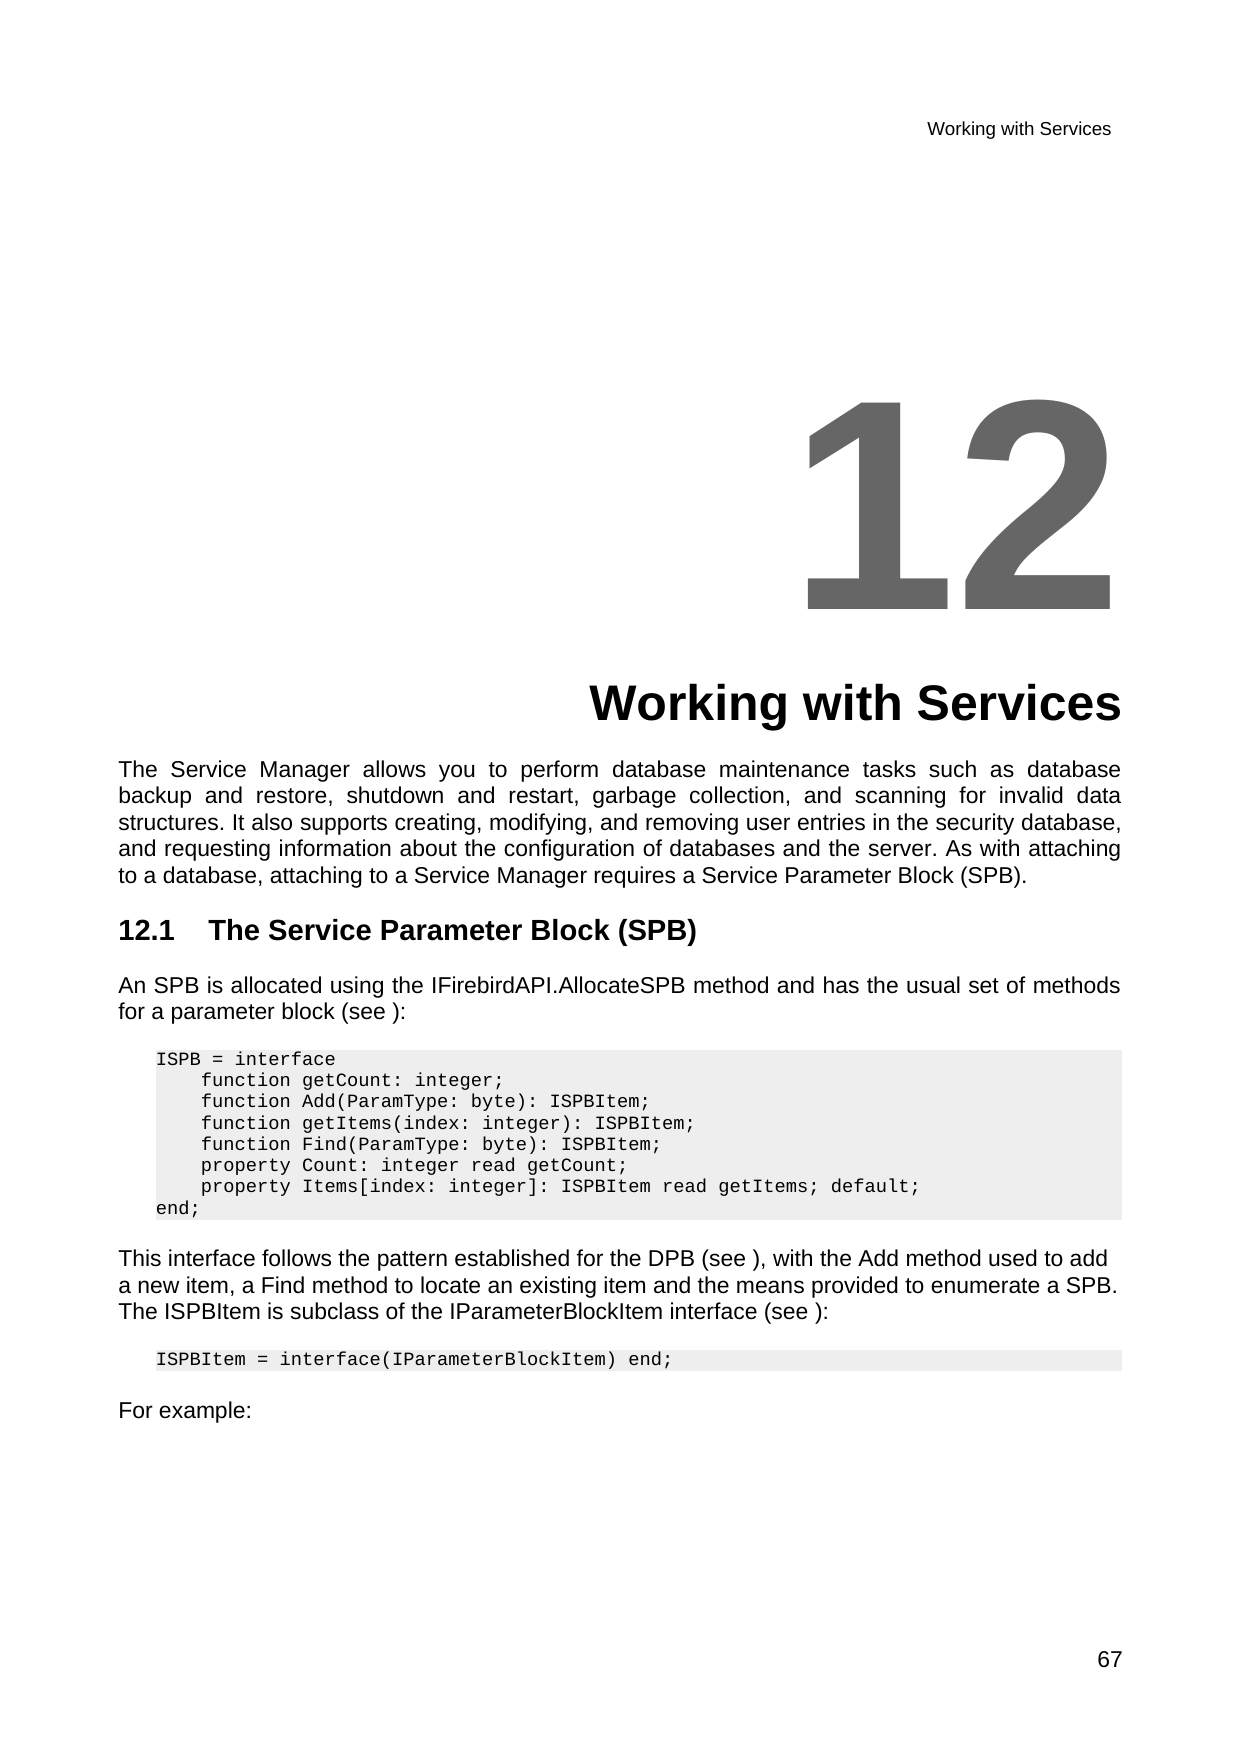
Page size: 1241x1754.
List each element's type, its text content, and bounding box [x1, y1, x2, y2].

text This interface follows the pattern established for the DPB (see ), with the Add method used to add a new item, a Find method to locate an existing item and the means provided to enumerate a SPB. The ISPBItem is subclass of the IParameterBlockItem interface (see ): [118, 1245, 1122, 1324]
text property Items[index: integer]: ISPBItem read getItems; default; [156, 1177, 1122, 1198]
subtitle The Service Parameter Block (SPB) [118, 913, 1122, 946]
text property Count: integer read getCount; [156, 1156, 1122, 1177]
text function Find(ParamType: byte): ISPBItem; [156, 1135, 1122, 1156]
text ISPB = interface [156, 1050, 1122, 1071]
text function getCount: integer; [156, 1071, 1122, 1092]
text For example: [118, 1397, 1122, 1423]
text An SPB is allocated using the IFirebirdAPI.AllocateSPB method and has the usual set of methods for a parameter block (see ): [118, 972, 1122, 1025]
text end; [156, 1198, 1122, 1220]
text function Add(ParamType: byte): ISPBItem; [156, 1092, 1122, 1113]
text The Service Manager allows you to perform database maintenance tasks such as database backup and restore, shutdown and restart, garbage collection, and scanning for invalid data structures. It also supports creating, modifying, and removing user entries in the security database, and requesting information about the configuration of databases and the server. As with attaching to a database, attaching to a Service Manager requires a Service Parameter Block (SPB). [118, 756, 1122, 888]
text function getItems(index: integer): ISPBItem; [156, 1113, 1122, 1135]
subtitle Working with Services [81, 328, 1122, 731]
text ISPBItem = interface(IParameterBlockItem) end; [156, 1350, 1122, 1371]
